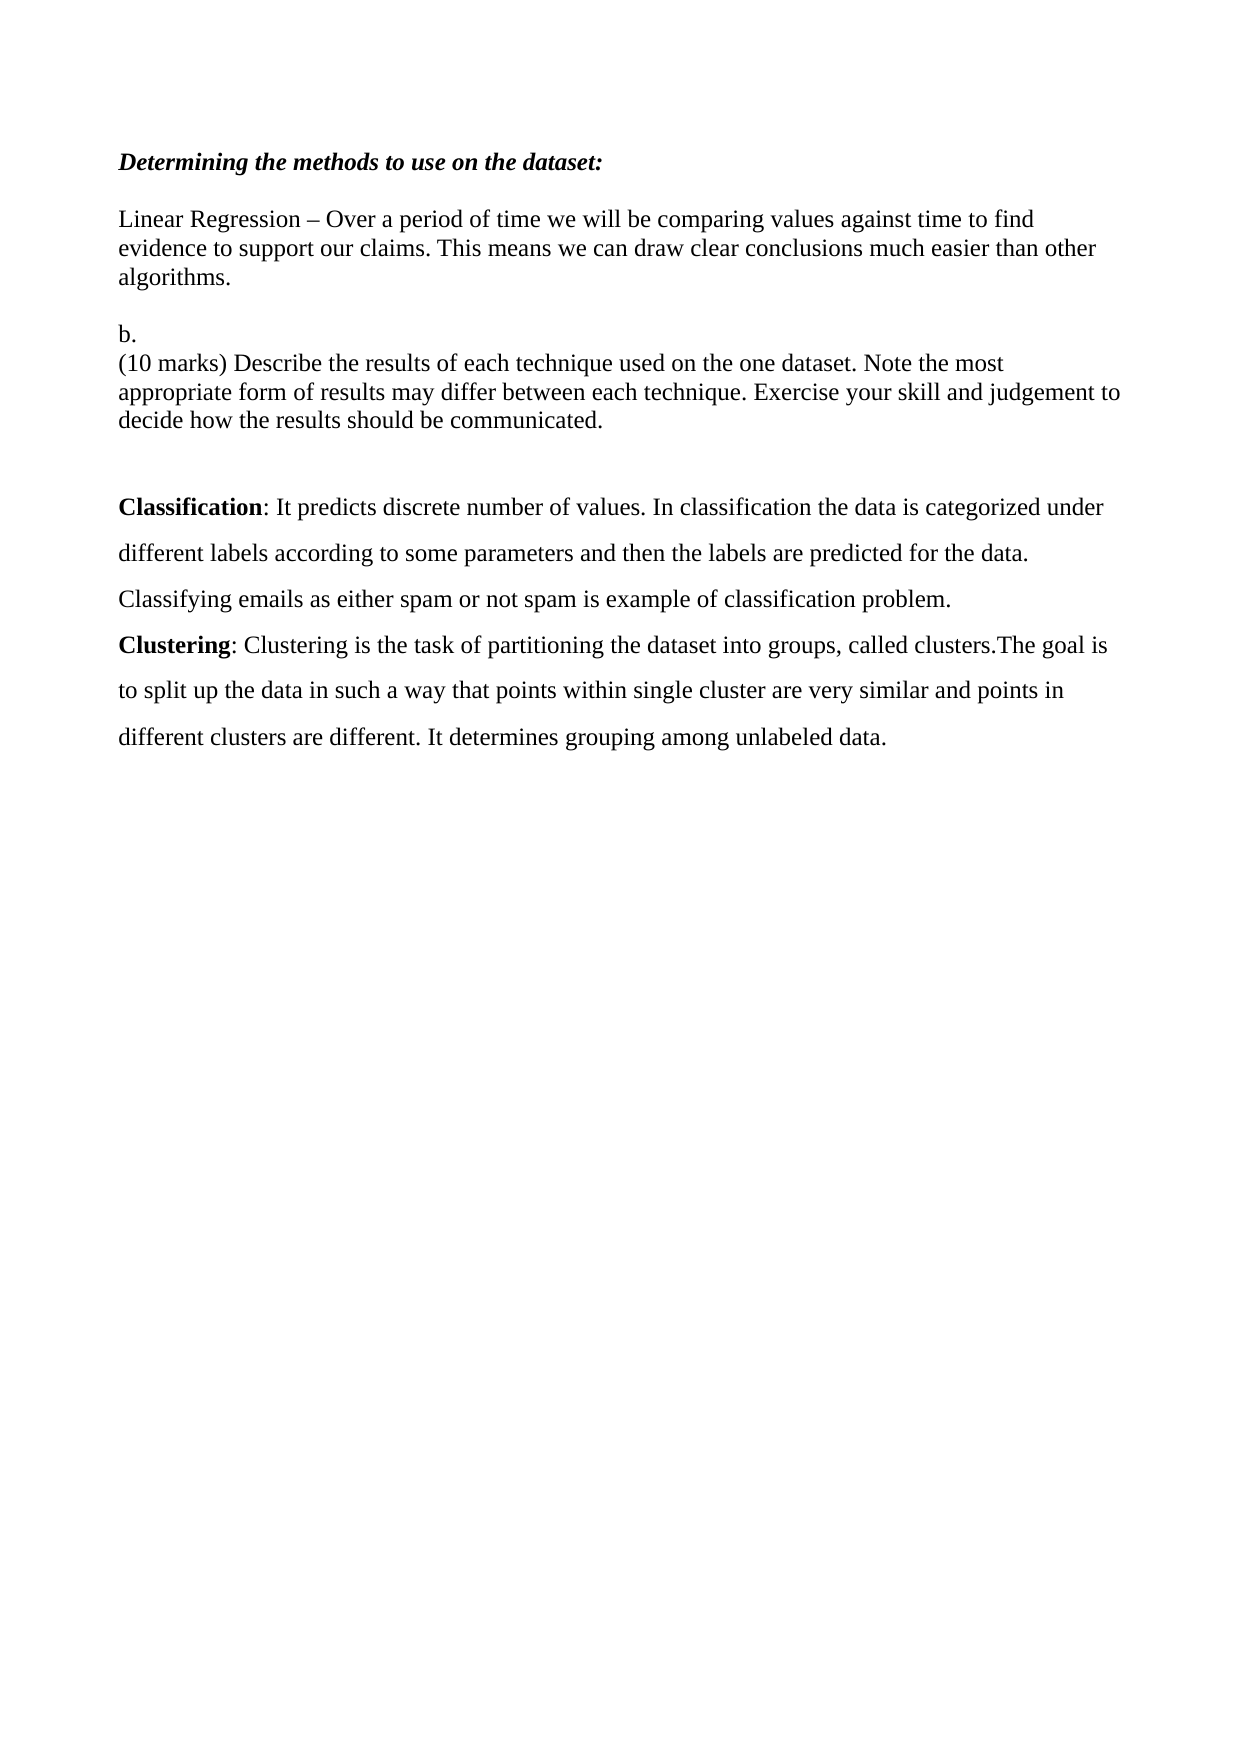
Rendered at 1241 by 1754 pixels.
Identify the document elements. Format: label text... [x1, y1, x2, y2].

text b. [118, 319, 1122, 348]
text Classification: It predicts discrete number of values. In classification the data is categorized under different labels according to some parameters and then the labels are predicted for the data. Classifying emails as either spam or not spam is example of classification problem. [118, 492, 1122, 612]
text Clustering: Clustering is the task of partitioning the dataset into groups, called clusters.The goal is to split up the data in such a way that points within single cluster are very similar and points in different clusters are different. It determines grouping among unlabeled data. [118, 630, 1122, 793]
text (10 marks) Describe the results of each technique used on the one dataset. Note the most appropriate form of results may differ between each technique. Exercise your skill and judgement to decide how the results should be communicated. [118, 348, 1122, 434]
text Determining the methods to use on the dataset: [118, 147, 1122, 176]
text Linear Regression – Over a period of time we will be comparing values against time to find evidence to support our claims. This means we can draw clear conclusions much easier than other algorithms. [118, 204, 1122, 291]
